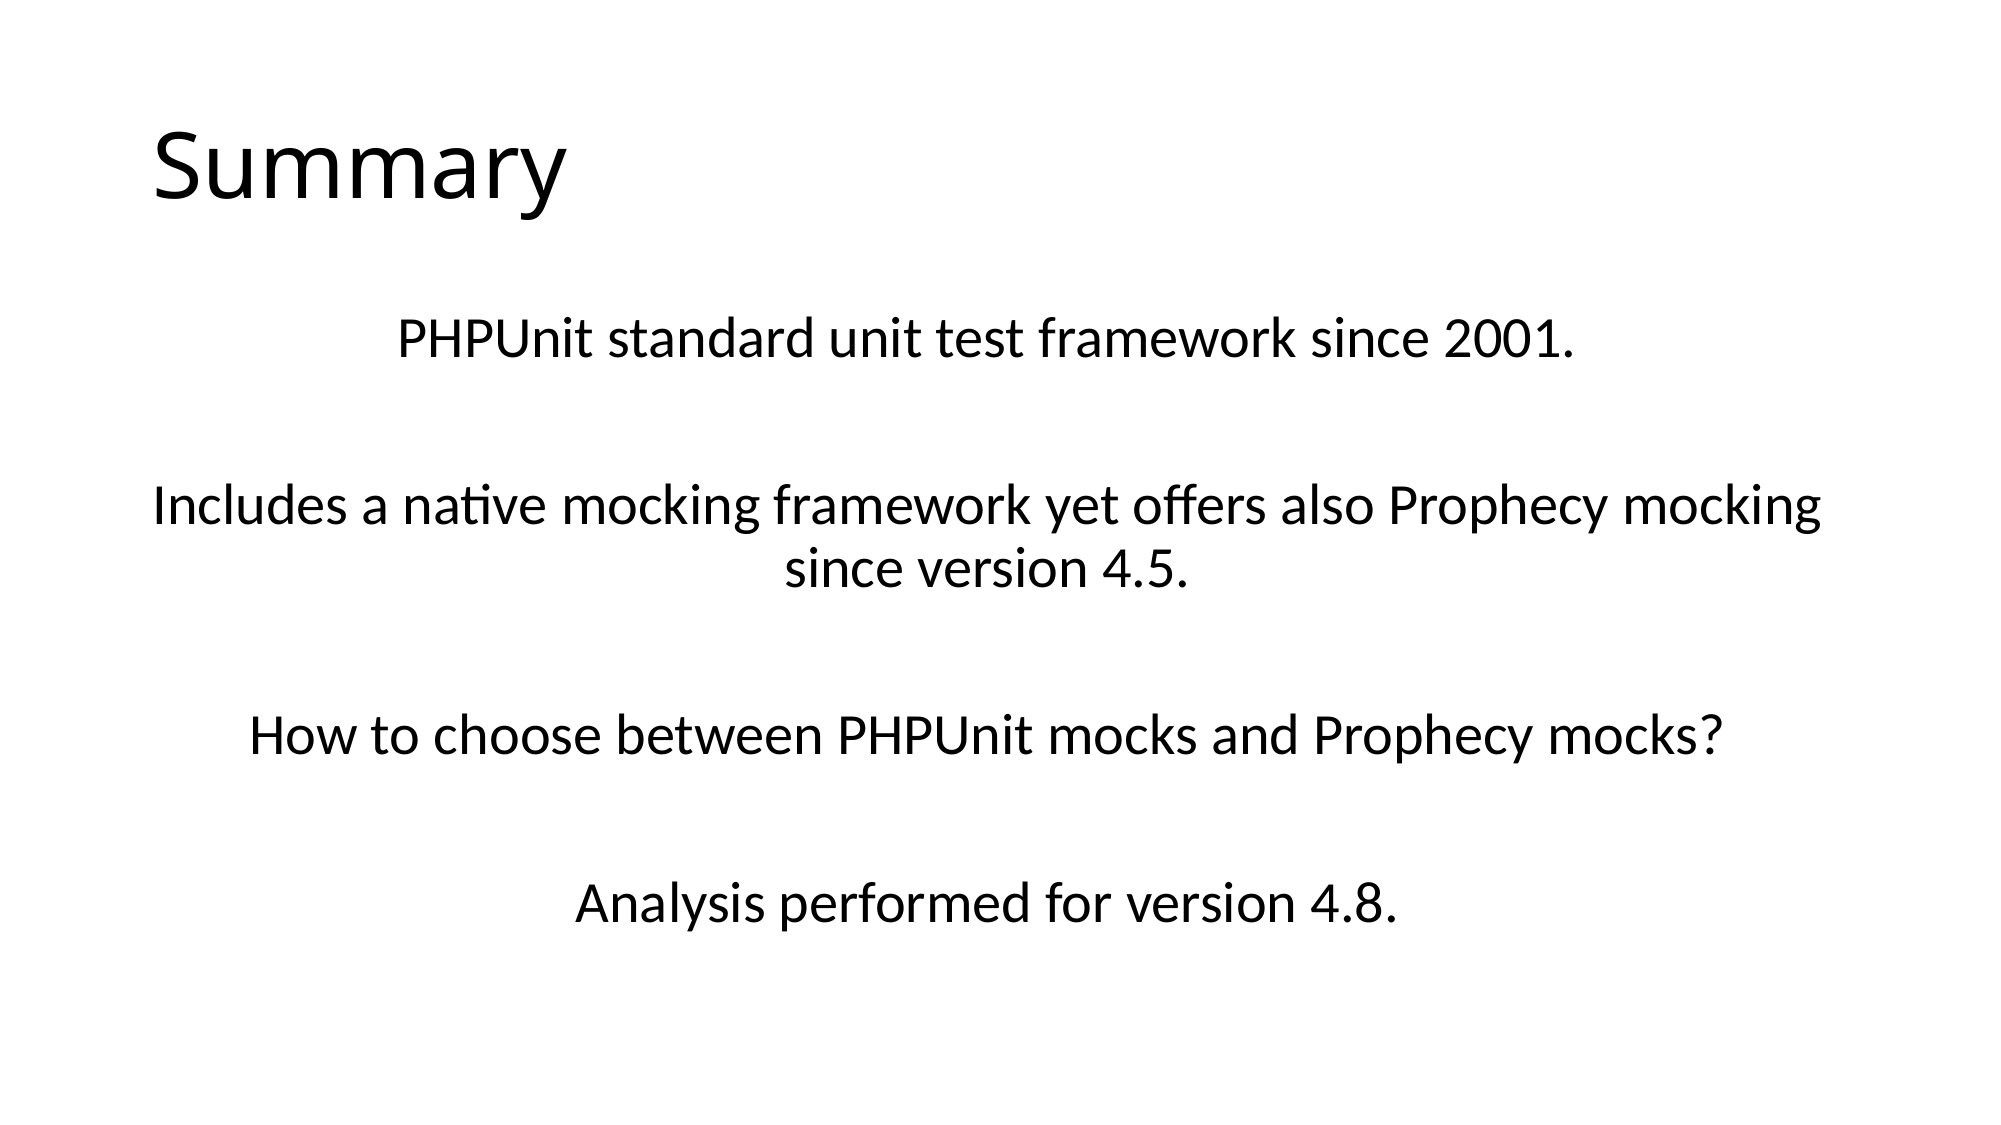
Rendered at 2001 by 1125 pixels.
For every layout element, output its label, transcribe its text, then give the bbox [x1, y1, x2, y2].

title Summary [137, 59, 1863, 278]
list PHPUnit standard unit test framework since 2001. Includes a native mocking framework yet offers also Prophecy mocking since version 4.5. How to choose between PHPUnit mocks and Prophecy mocks? Analysis performed for version 4.8. [137, 299, 1863, 1014]
